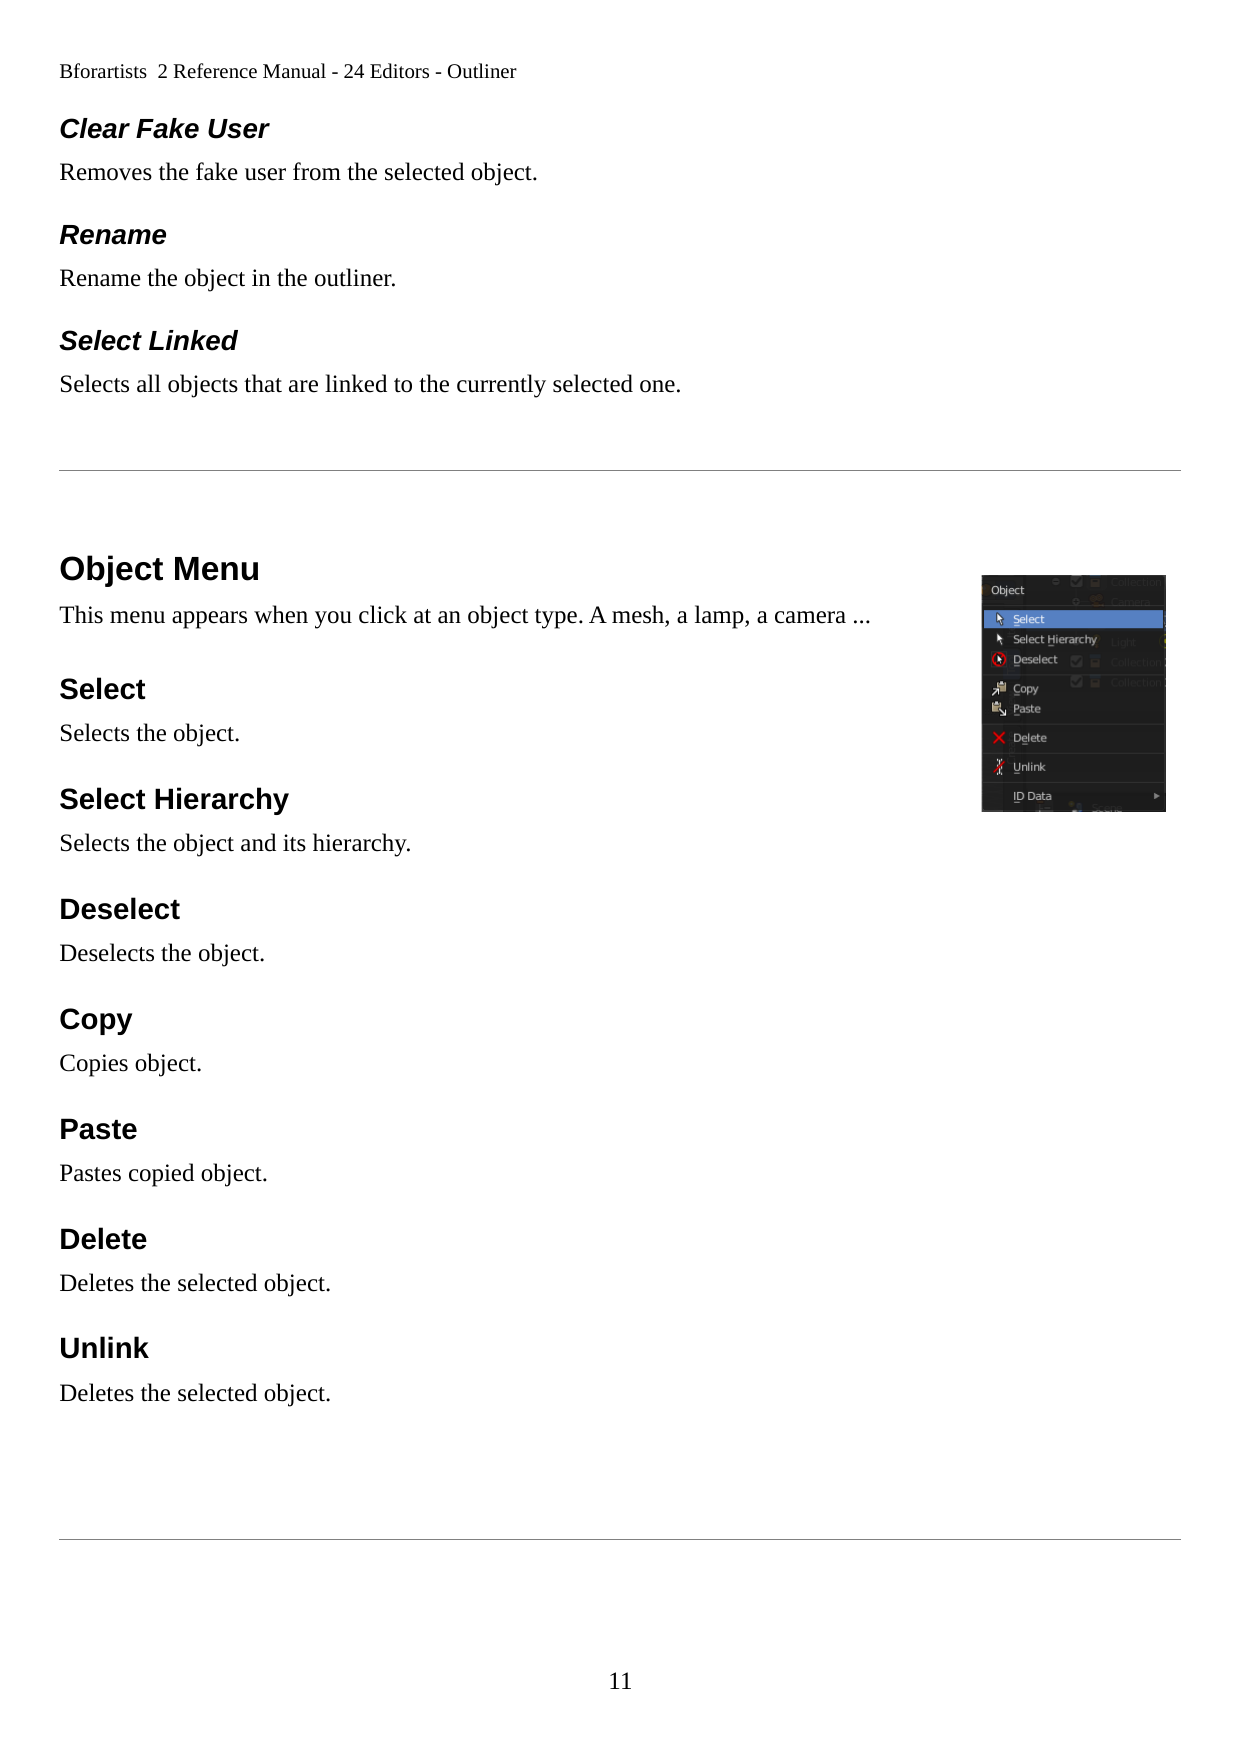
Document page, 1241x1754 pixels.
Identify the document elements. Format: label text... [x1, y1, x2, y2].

subtitle Unlink [59, 1331, 1181, 1365]
subtitle Select Hierarchy [59, 782, 1181, 816]
subtitle Deselect [59, 892, 1181, 926]
text [1166, 718, 1181, 747]
subtitle Copy [59, 1002, 1181, 1036]
subtitle Rename [59, 218, 1181, 250]
text Removes the fake user from the selected object. [59, 157, 1181, 186]
text Selects the object. [59, 718, 981, 747]
subtitle Clear Fake User [59, 113, 1181, 144]
text Deletes the selected object. [59, 1268, 1181, 1297]
text Rename the object in the outliner. [59, 263, 1181, 292]
subtitle Select [59, 672, 981, 706]
subtitle Object Menu [59, 549, 1181, 587]
subtitle Paste [59, 1112, 1181, 1145]
text Deletes the selected object. [59, 1378, 1181, 1406]
picture [981, 575, 1166, 812]
text Selects all objects that are linked to the currently selected one. [59, 369, 1181, 398]
text Deselects the object. [59, 938, 1181, 967]
subtitle Delete [59, 1222, 1181, 1255]
subtitle Select Linked [59, 324, 1181, 356]
text Selects the object and its hierarchy. [59, 828, 1181, 857]
text Pastes copied object. [59, 1158, 1181, 1187]
subtitle [1166, 672, 1181, 706]
text Copies object. [59, 1048, 1181, 1077]
text This menu appears when you click at an object type. A mesh, a lamp, a camera ... [59, 600, 981, 629]
